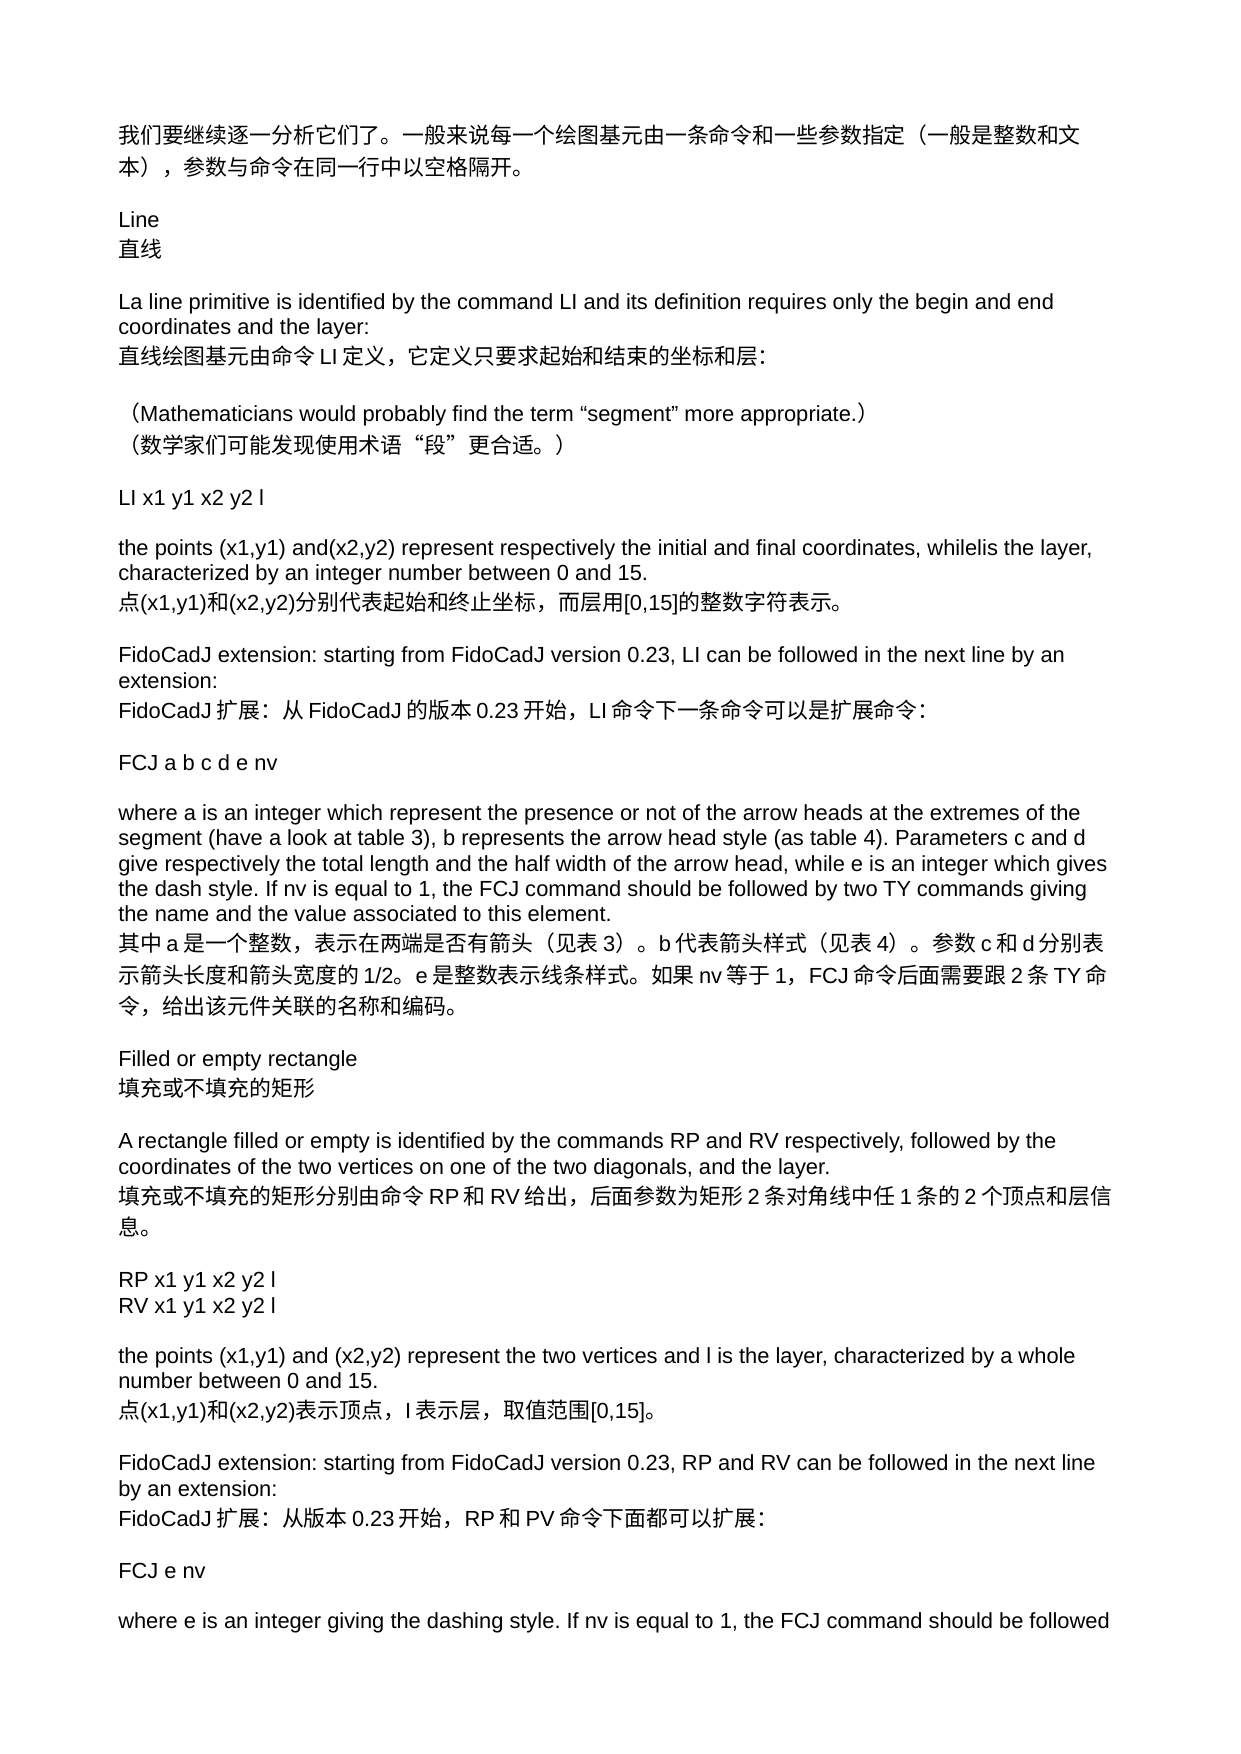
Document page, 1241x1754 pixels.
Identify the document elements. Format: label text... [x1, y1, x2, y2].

text Filled or empty rectangle [118, 1046, 1122, 1071]
text the points (x1,y1) and (x2,y2) represent the two vertices and l is the layer, characterized by a whole number between 0 and 15. [118, 1343, 1122, 1393]
text FidoCadJ extension: starting from FidoCadJ version 0.23, RP and RV can be followed in the next line by an extension: [118, 1450, 1122, 1501]
text 填充或不填充的矩形 [118, 1071, 1122, 1103]
text where e is an integer giving the dashing style. If nv is equal to 1, the FCJ command should be followed [118, 1608, 1122, 1633]
text 我们要继续逐一分析它们了。一般来说每一个绘图基元由一条命令和一些参数指定（一般是整数和文本），参数与命令在同一行中以空格隔开。 [118, 118, 1122, 181]
text 直线绘图基元由命令LI定义，它定义只要求起始和结束的坐标和层： [118, 339, 1122, 371]
text 其中a是一个整数，表示在两端是否有箭头（见表3）。b代表箭头样式（见表4）。参数c和d分别表示箭头长度和箭头宽度的1/2。e是整数表示线条样式。如果nv等于1，FCJ命令后面需要跟2条TY命令，给出该元件关联的名称和编码。 [118, 926, 1122, 1021]
text FidoCadJ扩展：从版本0.23开始，RP和PV命令下面都可以扩展： [118, 1501, 1122, 1532]
text LI x1 y1 x2 y2 l [118, 484, 1122, 510]
text FCJ e nv [118, 1557, 1122, 1583]
text FCJ a b c d e nv [118, 749, 1122, 775]
text La line primitive is identified by the command LI and its definition requires only the begin and end coordinates and the layer: [118, 289, 1122, 339]
text Line [118, 207, 1122, 232]
text 点(x1,y1)和(x2,y2)分别代表起始和终止坐标，而层用[0,15]的整数字符表示。 [118, 585, 1122, 617]
text FidoCadJ extension: starting from FidoCadJ version 0.23, LI can be followed in the next line by an extension: [118, 642, 1122, 693]
text A rectangle filled or empty is identified by the commands RP and RV respectively, followed by the coordinates of the two vertices on one of the two diagonals, and the layer. [118, 1128, 1122, 1179]
text 填充或不填充的矩形分别由命令RP和RV给出，后面参数为矩形2条对角线中任1条的2个顶点和层信息。 [118, 1179, 1122, 1242]
text FidoCadJ扩展：从FidoCadJ的版本0.23开始，LI命令下一条命令可以是扩展命令： [118, 693, 1122, 724]
text （数学家们可能发现使用术语“段”更合适。） [118, 428, 1122, 459]
text 点(x1,y1)和(x2,y2)表示顶点，I表示层，取值范围[0,15]。 [118, 1393, 1122, 1425]
text （Mathematicians would probably find the term “segment” more appropriate.） [118, 396, 1122, 428]
text 直线 [118, 232, 1122, 263]
text RP x1 y1 x2 y2 l [118, 1267, 1122, 1292]
text RV x1 y1 x2 y2 l [118, 1292, 1122, 1318]
text where a is an integer which represent the presence or not of the arrow heads at the extremes of the segment (have a look at table 3), b represents the arrow head style (as table 4). Parameters c and d give respectively the total length and the half width of the arrow head, while e is an integer which gives the dash style. If nv is equal to 1, the FCJ command should be followed by two TY commands giving the name and the value associated to this element. [118, 800, 1122, 926]
text the points (x1,y1) and(x2,y2) represent respectively the initial and final coordinates, whilelis the layer, characterized by an integer number between 0 and 15. [118, 535, 1122, 585]
